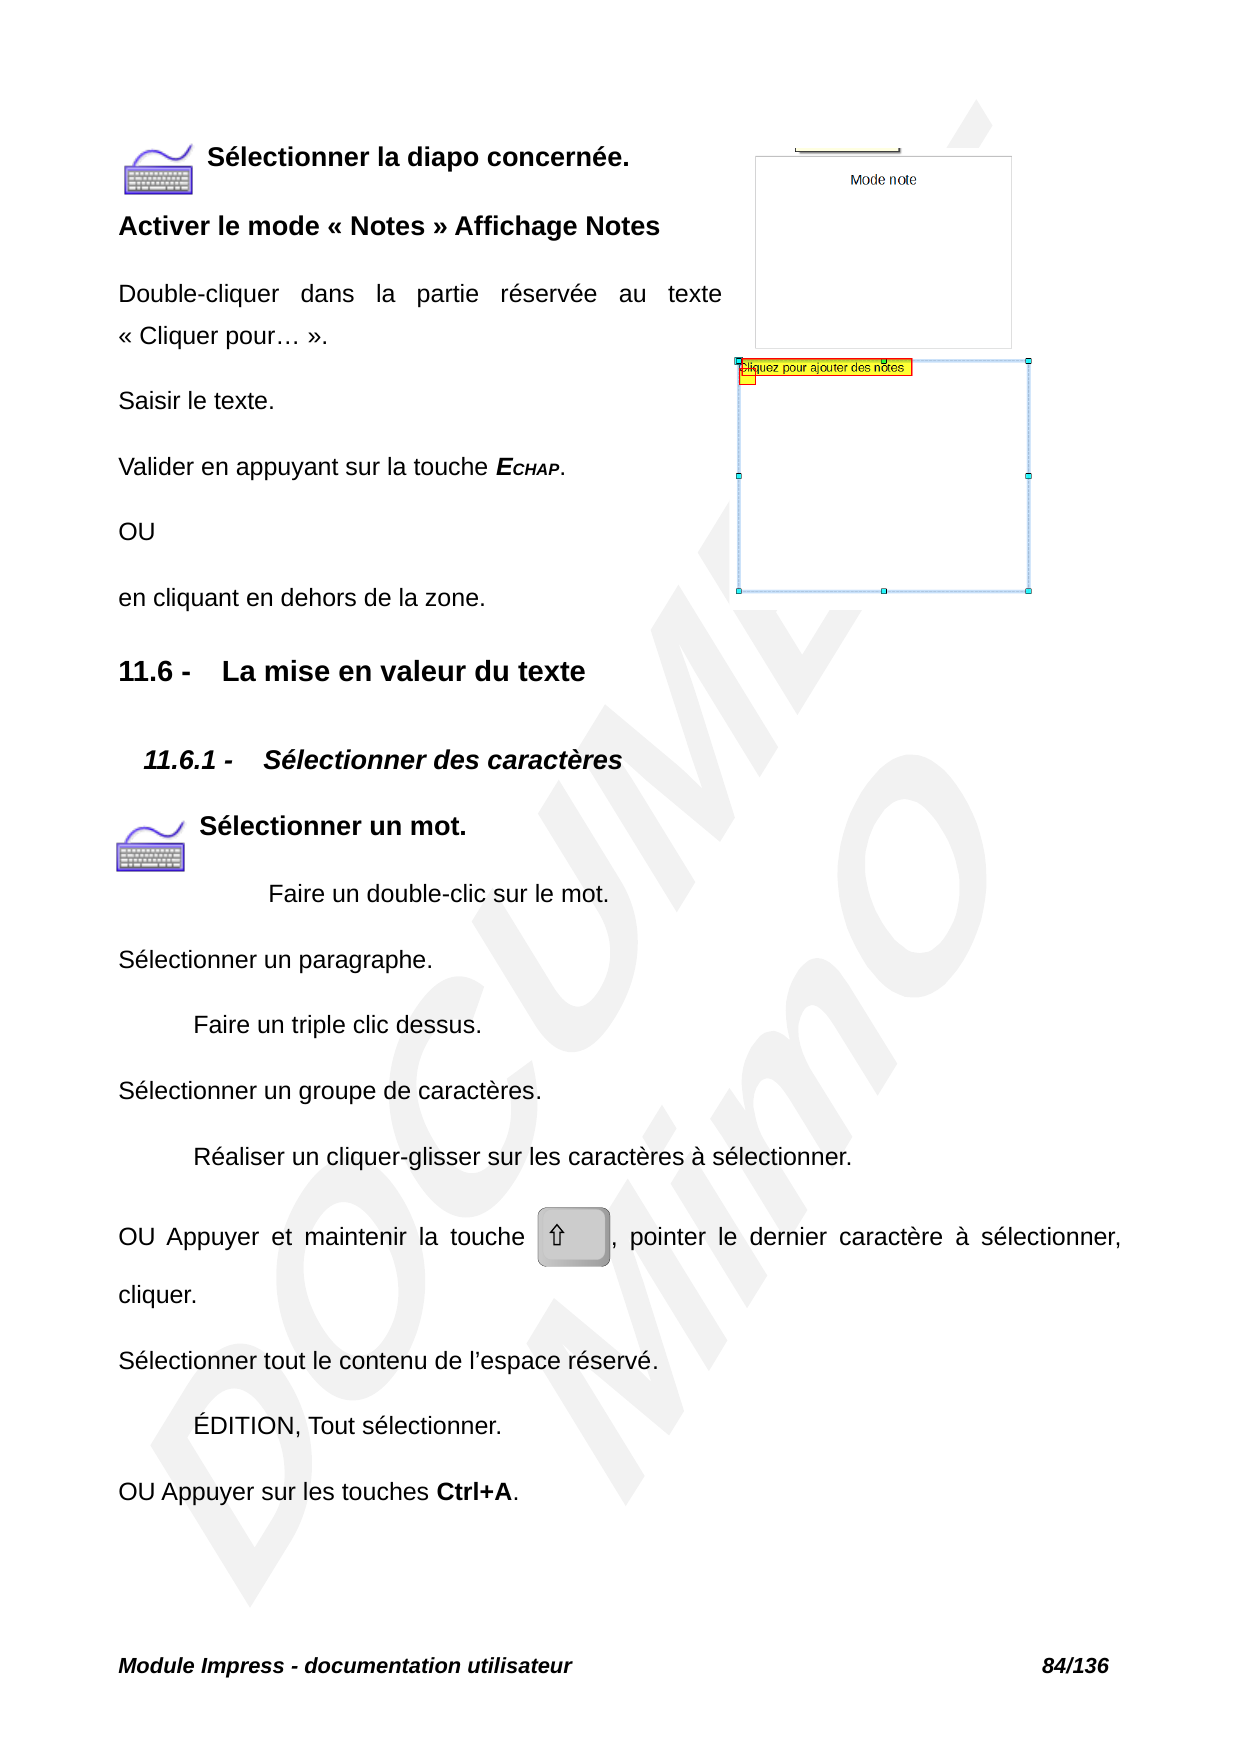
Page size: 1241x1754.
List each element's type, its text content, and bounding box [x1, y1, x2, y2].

text OU Appuyer et maintenir la touche , pointer le dernier caractère à sélectionner, cliquer. [118, 1208, 1122, 1309]
text en cliquant en dehors de la zone. [118, 584, 1122, 612]
text [1049, 453, 1122, 481]
text Activer le mode « Notes » Affichage Notes [118, 211, 729, 241]
text Faire un triple clic dessus. [118, 1011, 1122, 1039]
picture [112, 811, 188, 886]
text Saisir le texte. [118, 387, 729, 415]
text [1049, 518, 1122, 546]
text Faire un double-clic sur le mot. [118, 880, 1122, 908]
text [1049, 211, 1122, 241]
text Sélectionner la diapo concernée. [195, 142, 1122, 172]
text Sélectionner tout le contenu de l’espace réservé. [118, 1346, 1122, 1374]
text OU Appuyer sur les touches Ctrl+A. [118, 1477, 1122, 1505]
text Double-cliquer dans la partie réservée au texte « Cliquer pour… ». [118, 280, 729, 349]
text Sélectionner un mot. [188, 811, 1122, 841]
text Sélectionner un paragraphe. [118, 946, 1122, 974]
subtitle Sélectionner des caractères [143, 745, 1122, 775]
picture [120, 133, 195, 209]
text Sélectionner un groupe de caractères. [118, 1077, 1122, 1105]
text [1049, 387, 1122, 415]
text ÉDITION, Tout sélectionner. [118, 1412, 1122, 1440]
subtitle La mise en valeur du texte [118, 655, 1122, 688]
text [1049, 280, 1122, 349]
text Réaliser un cliquer-glisser sur les caractères à sélectionner. [118, 1142, 1122, 1170]
picture [729, 148, 1049, 610]
text Valider en appuyant sur la touche Echap. [118, 453, 729, 481]
text OU [118, 518, 729, 546]
